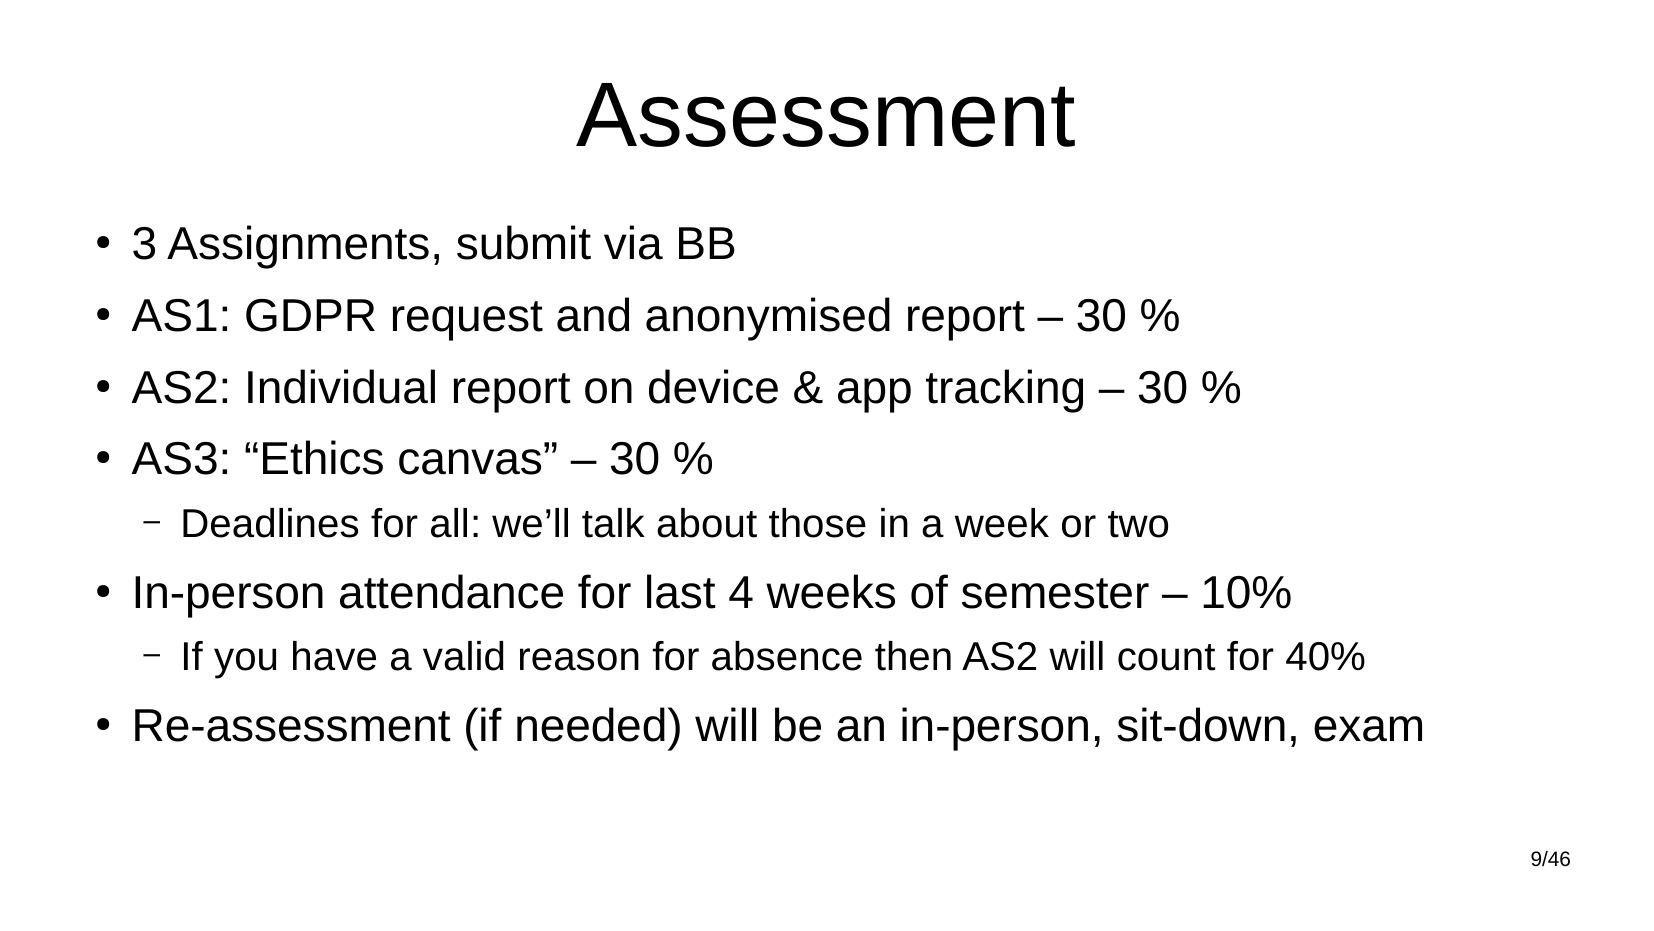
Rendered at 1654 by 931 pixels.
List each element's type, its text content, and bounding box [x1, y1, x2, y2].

title Assessment [82, 37, 1571, 193]
list 3 Assignments, submit via BB AS1: GDPR request and anonymised report – 30 % AS2: Individual report on device & app tracking – 30 % AS3: “Ethics canvas” – 30 % Deadlines for all: we’ll talk about those in a week or two In-person attendance for last 4 weeks of semester – 10% If you have a valid reason for absence then AS2 will count for 40% Re-assessment (if needed) will be an in-person, sit-down, exam [82, 217, 1571, 758]
